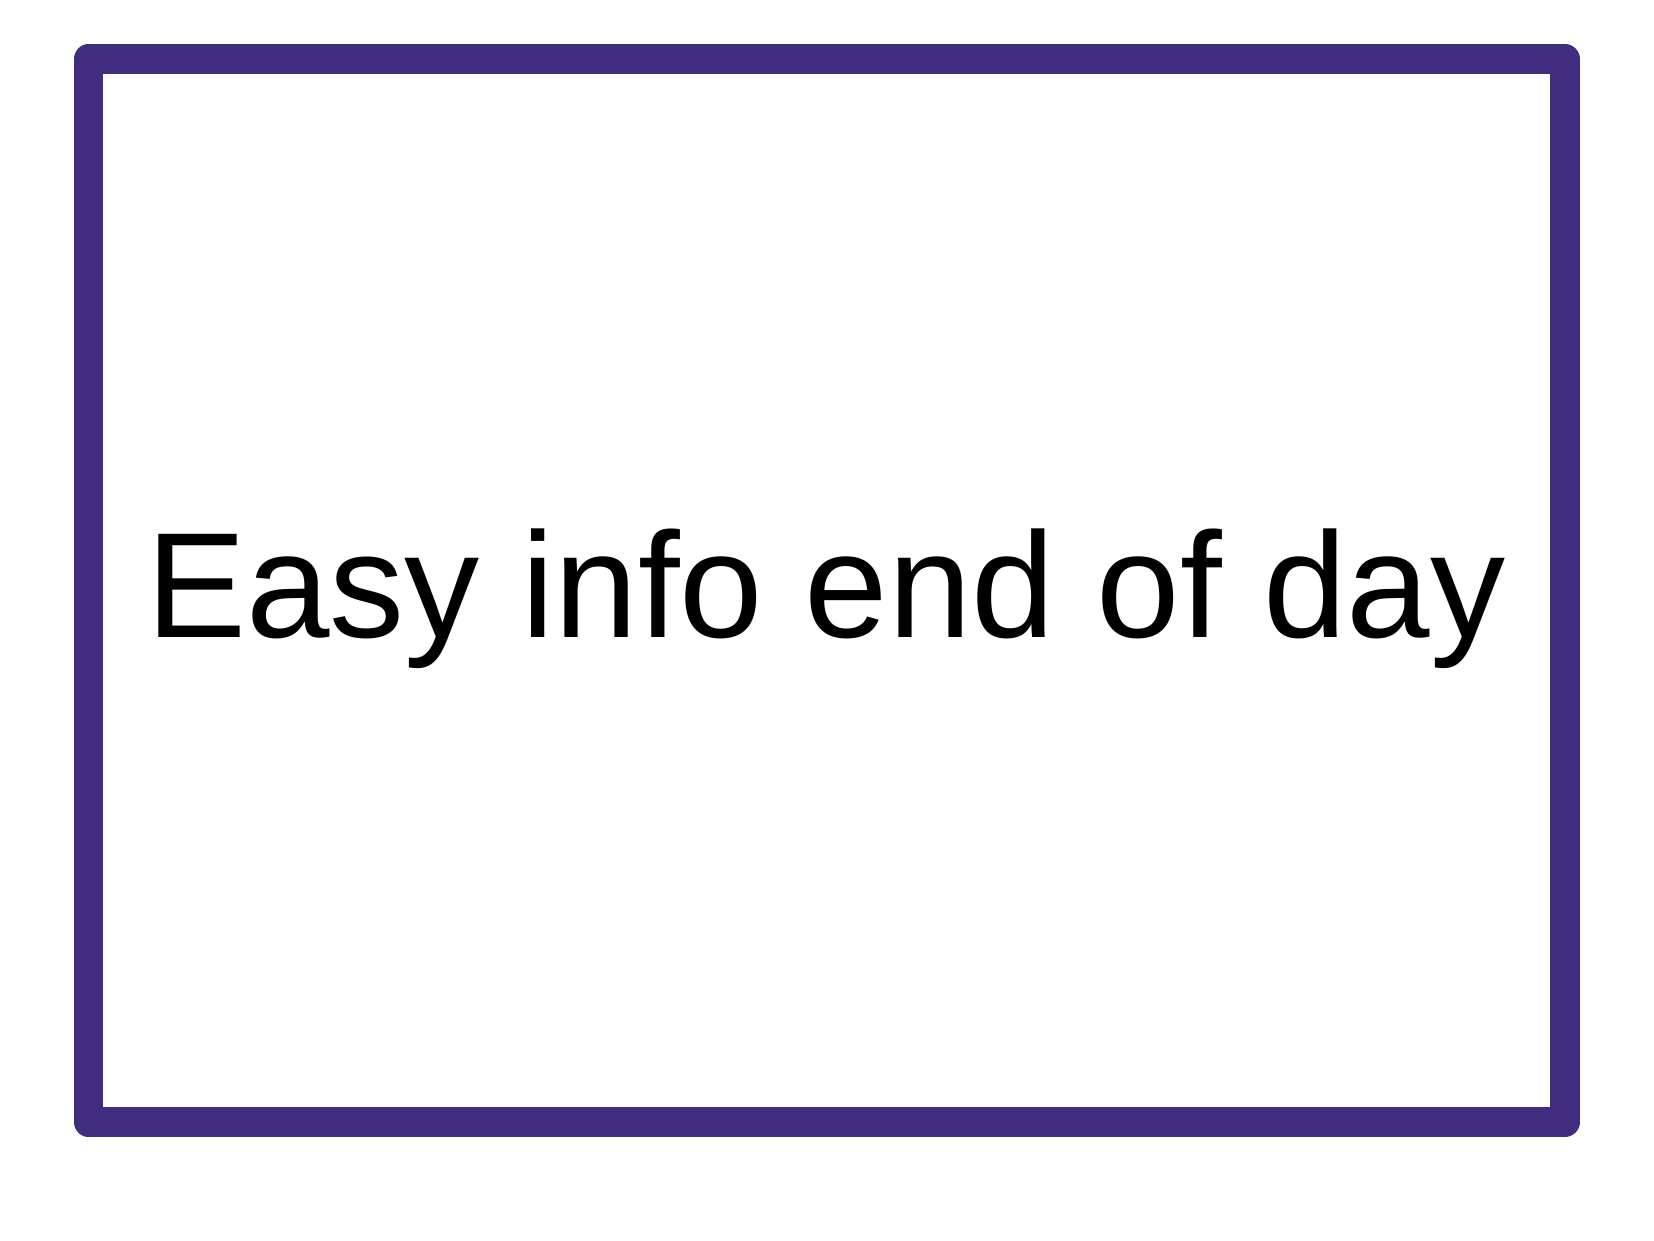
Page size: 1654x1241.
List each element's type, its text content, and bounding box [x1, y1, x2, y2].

title Easy info end of day [82, 49, 1571, 1123]
